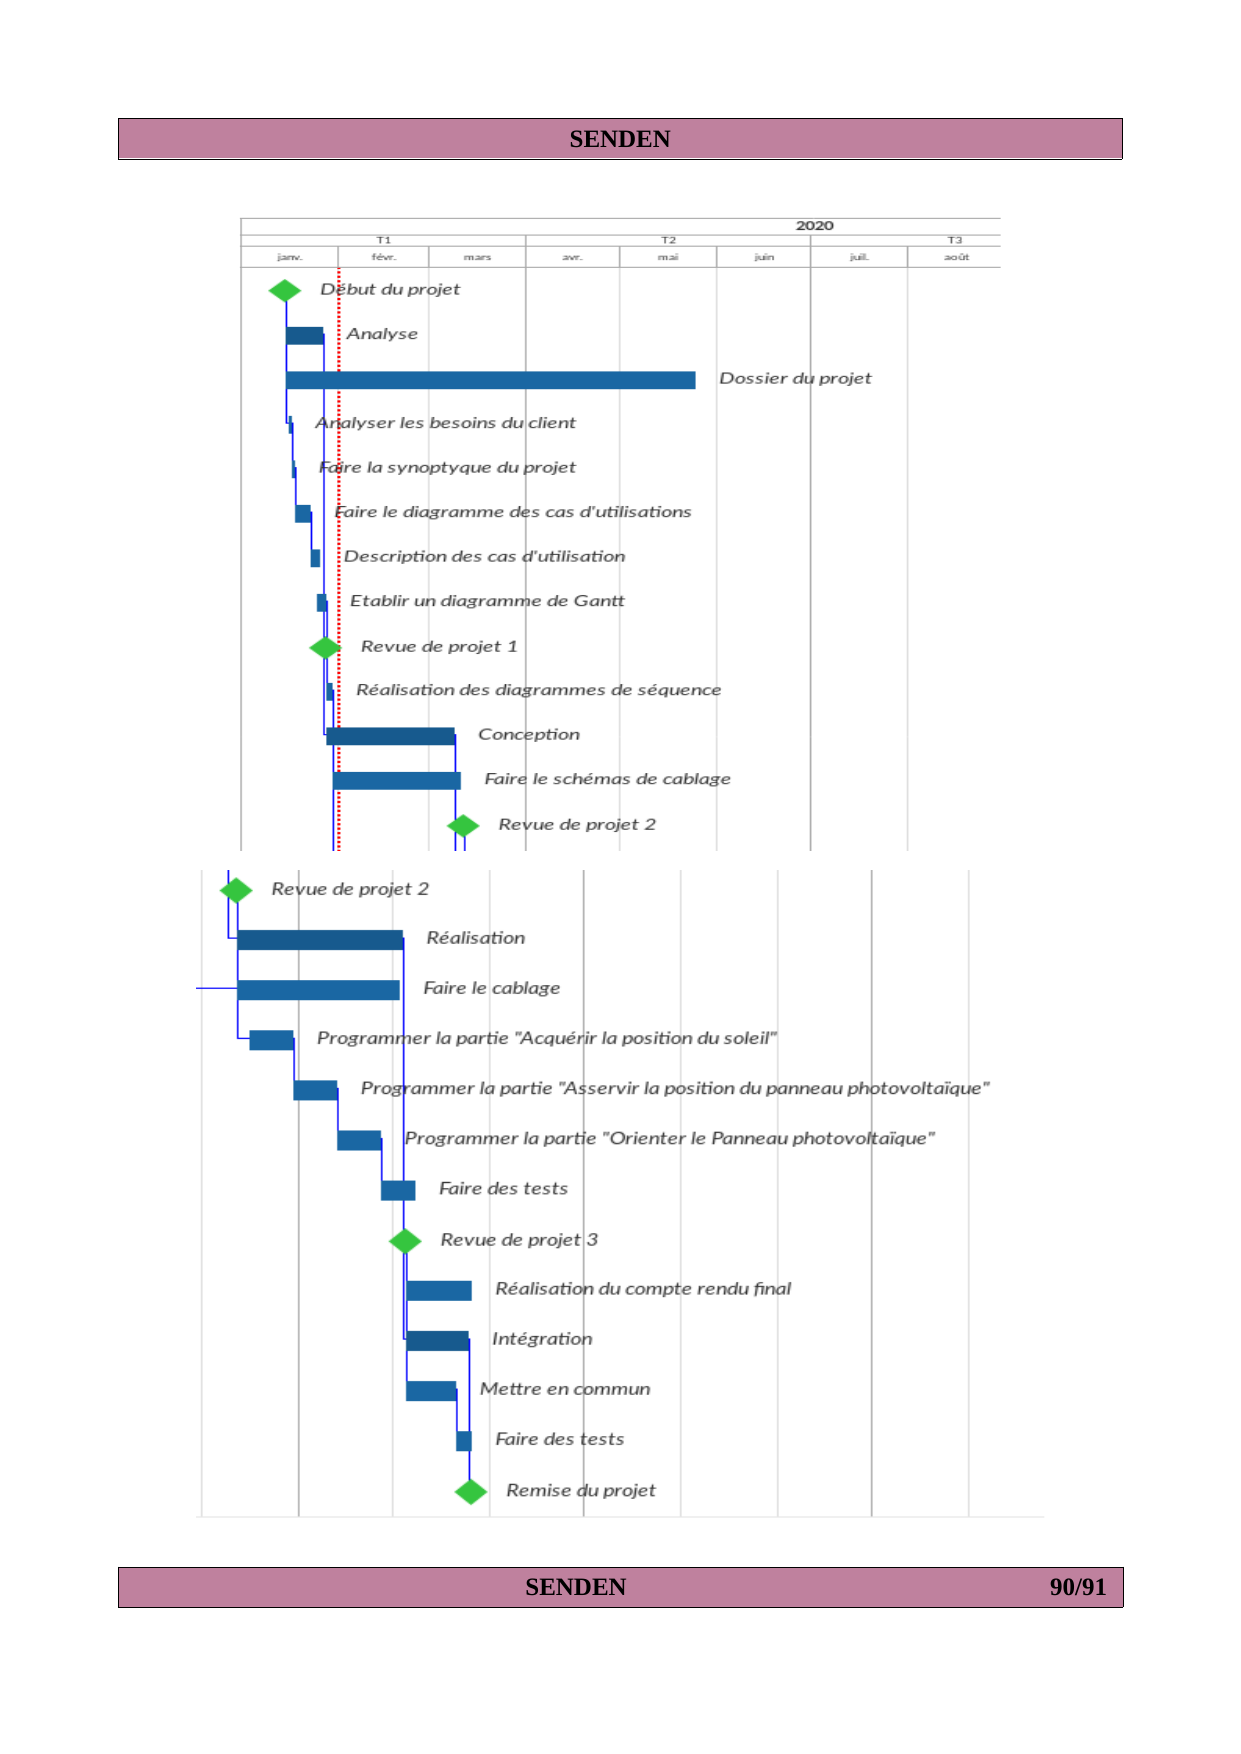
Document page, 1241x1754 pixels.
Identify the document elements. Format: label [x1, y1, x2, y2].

picture [196, 870, 1045, 1519]
picture [239, 209, 1001, 851]
